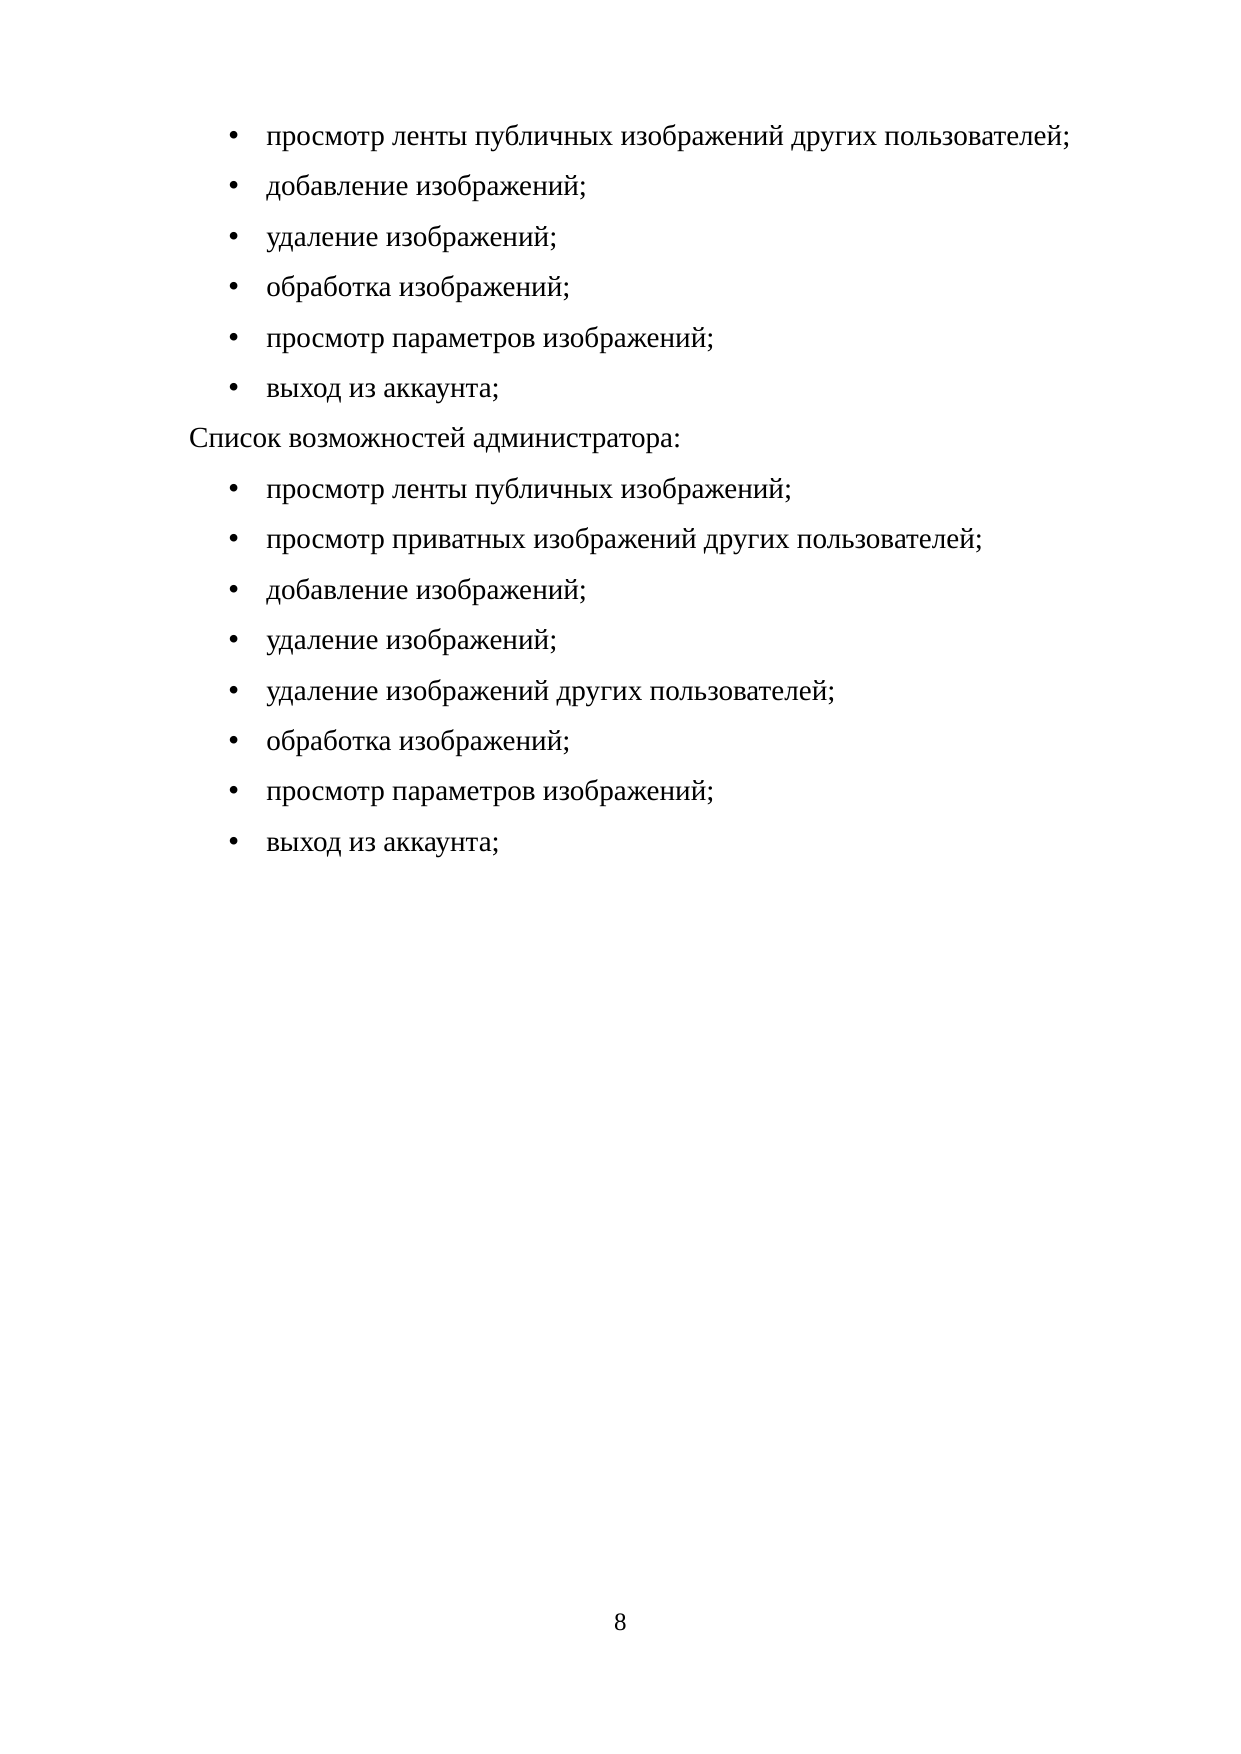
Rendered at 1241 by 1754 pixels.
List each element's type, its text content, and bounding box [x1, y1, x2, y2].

list просмотр приватных изображений других пользователей; [228, 521, 1122, 555]
list обработка изображений; [228, 269, 1122, 303]
list просмотр ленты публичных изображений; [228, 471, 1122, 504]
list обработка изображений; [228, 723, 1122, 757]
list выход из аккаунта; [228, 370, 1122, 404]
text Список возможностей администратора: [153, 421, 1122, 454]
list просмотр параметров изображений; [228, 320, 1122, 353]
list добавление изображений; [228, 168, 1122, 202]
list добавление изображений; [228, 572, 1122, 605]
list удаление изображений; [228, 622, 1122, 656]
list просмотр ленты публичных изображений других пользователей; [228, 118, 1122, 152]
list удаление изображений других пользователей; [228, 673, 1122, 706]
list удаление изображений; [228, 219, 1122, 253]
list выход из аккаунта; [228, 824, 1122, 857]
list просмотр параметров изображений; [228, 773, 1122, 807]
